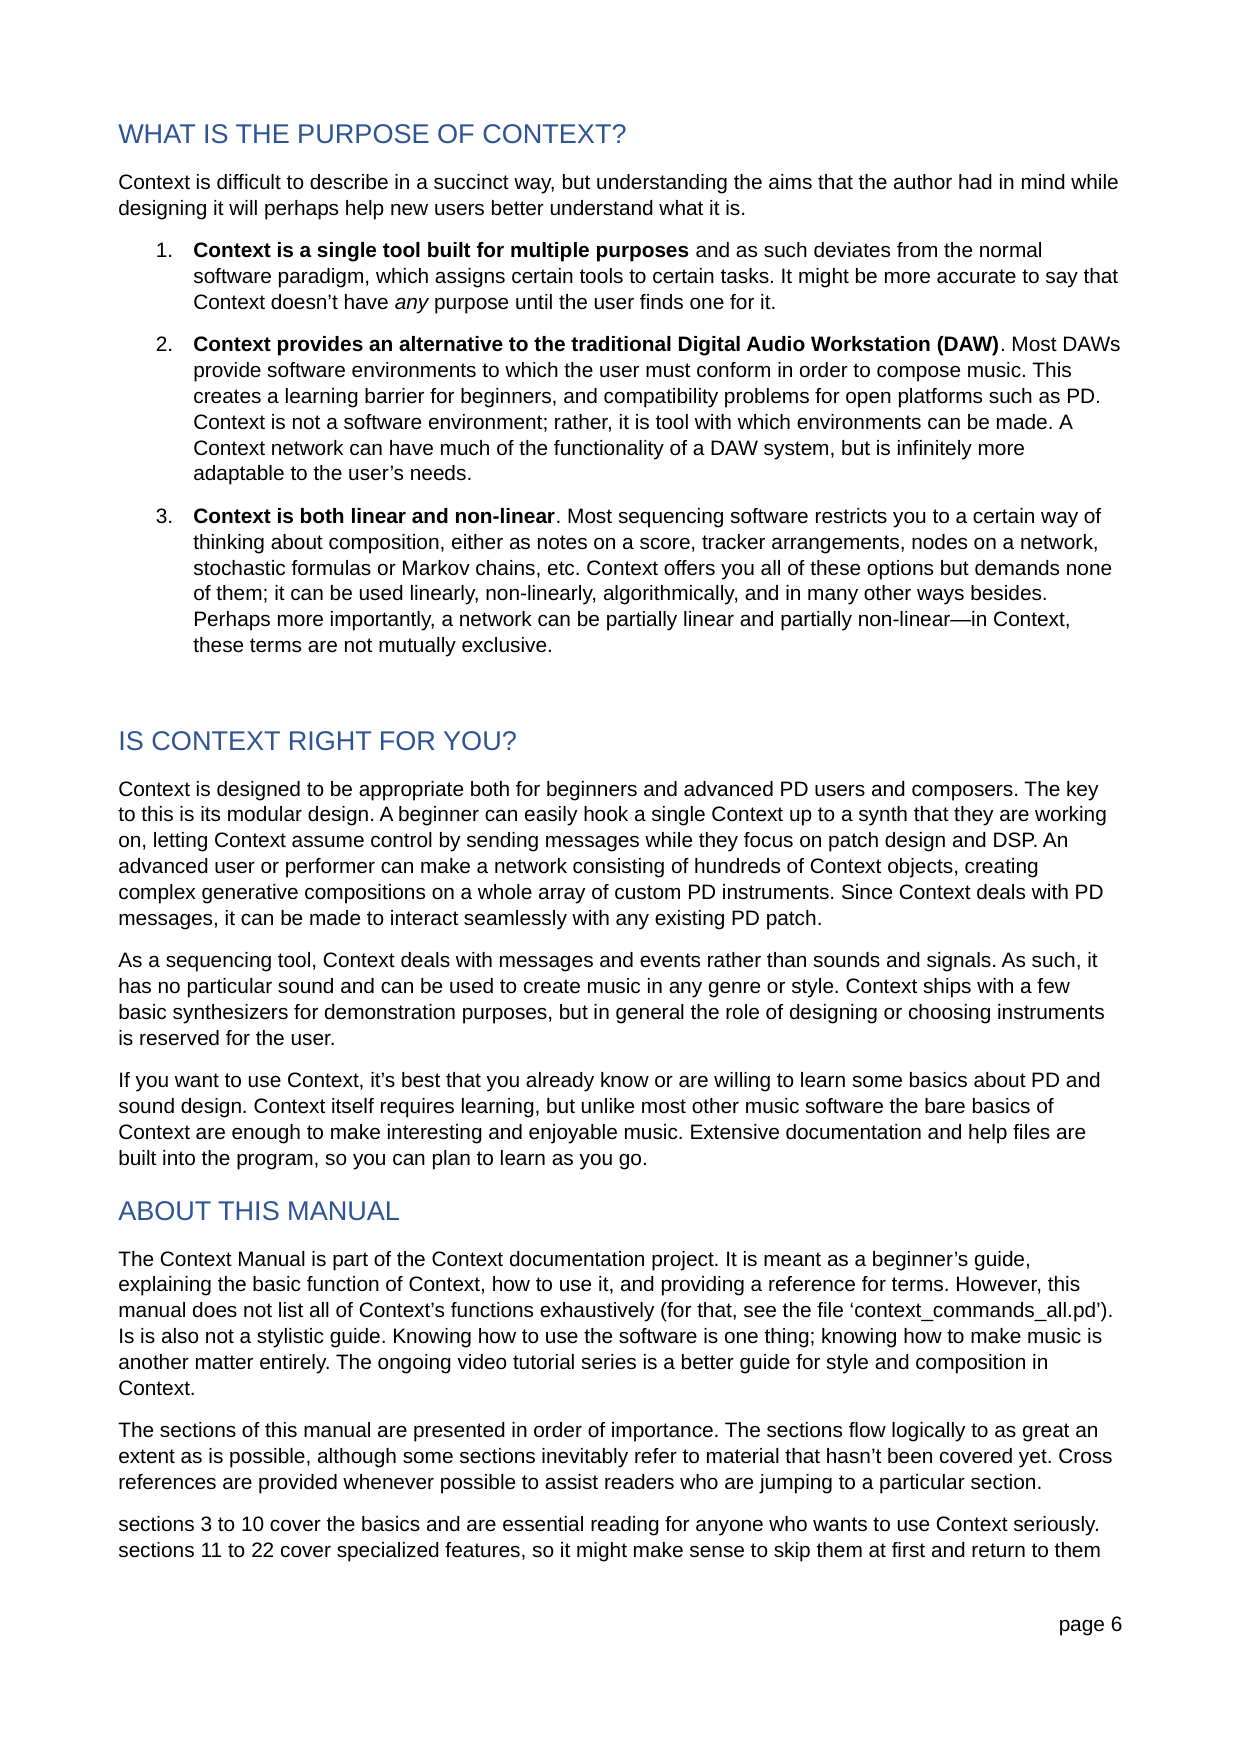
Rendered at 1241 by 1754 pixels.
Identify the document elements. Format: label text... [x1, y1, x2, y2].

subtitle ABOUT THIS MANUAL [118, 1195, 1122, 1226]
text sections 3 to 10 cover the basics and are essential reading for anyone who wants to use Context seriously. sections 11 to 22 cover specialized features, so it might make sense to skip them at first and return to them [118, 1512, 1122, 1562]
text If you want to use Context, it’s best that you already know or are willing to learn some basics about PD and sound design. Context itself requires learning, but unlike most other music software the bare basics of Context are enough to make interesting and enjoyable music. Extensive documentation and help files are built into the program, so you can plan to learn as you go. [118, 1068, 1122, 1169]
list Context is both linear and non-linear. Most sequencing software restricts you to a certain way of thinking about composition, either as notes on a score, tracker arrangements, nodes on a network, stochastic formulas or Markov chains, etc. Context offers you all of these options but demands none of them; it can be used linearly, non-linearly, algorithmically, and in many other ways besides. Perhaps more importantly, a network can be partially linear and partially non-linear—in Context, these terms are not mutually exclusive. [156, 504, 1122, 657]
text The sections of this manual are presented in order of importance. The sections flow logically to as great an extent as is possible, although some sections inevitably refer to material that hasn’t been covered yet. Cross references are provided whenever possible to assist readers who are jumping to a particular section. [118, 1418, 1122, 1494]
list Context provides an alternative to the traditional Digital Audio Workstation (DAW). Most DAWs provide software environments to which the user must conform in order to compose music. This creates a learning barrier for beginners, and compatibility problems for open platforms such as PD. Context is not a software environment; rather, it is tool with which environments can be made. A Context network can have much of the functionality of a DAW system, but is infinitely more adaptable to the user’s needs. [156, 332, 1122, 485]
text Context is difficult to describe in a succinct way, but understanding the aims that the author had in mind while designing it will perhaps help new users better understand what it is. [118, 169, 1122, 219]
text Context is designed to be appropriate both for beginners and advanced PD users and composers. The key to this is its modular design. A beginner can easily hook a single Context up to a synth that they are working on, letting Context assume control by sending messages while they focus on patch design and DSP. An advanced user or performer can make a network consisting of hundreds of Context objects, creating complex generative compositions on a whole array of custom PD instruments. Since Context deals with PD messages, it can be made to interact seamlessly with any existing PD patch. [118, 776, 1122, 929]
subtitle IS CONTEXT RIGHT FOR YOU? [118, 725, 1122, 756]
text The Context Manual is part of the Context documentation project. It is meant as a beginner’s guide, explaining the basic function of Context, how to use it, and providing a reference for terms. However, this manual does not list all of Context’s functions exhaustively (for that, see the file ‘context_commands_all.pd’). Is is also not a stylistic guide. Knowing how to use the software is one thing; knowing how to make music is another matter entirely. The ongoing video tutorial series is a better guide for style and composition in Context. [118, 1246, 1122, 1399]
text As a sequencing tool, Context deals with messages and events rather than sounds and signals. As such, it has no particular sound and can be used to create music in any genre or style. Context ships with a few basic synthesizers for demonstration purposes, but in general the role of designing or choosing instruments is reserved for the user. [118, 948, 1122, 1049]
list Context is a single tool built for multiple purposes and as such deviates from the normal software paradigm, which assigns certain tools to certain tasks. It might be more accurate to say that Context doesn’t have any purpose until the user finds one for it. [156, 238, 1122, 313]
subtitle WHAT IS THE PURPOSE OF CONTEXT? [118, 118, 1122, 149]
